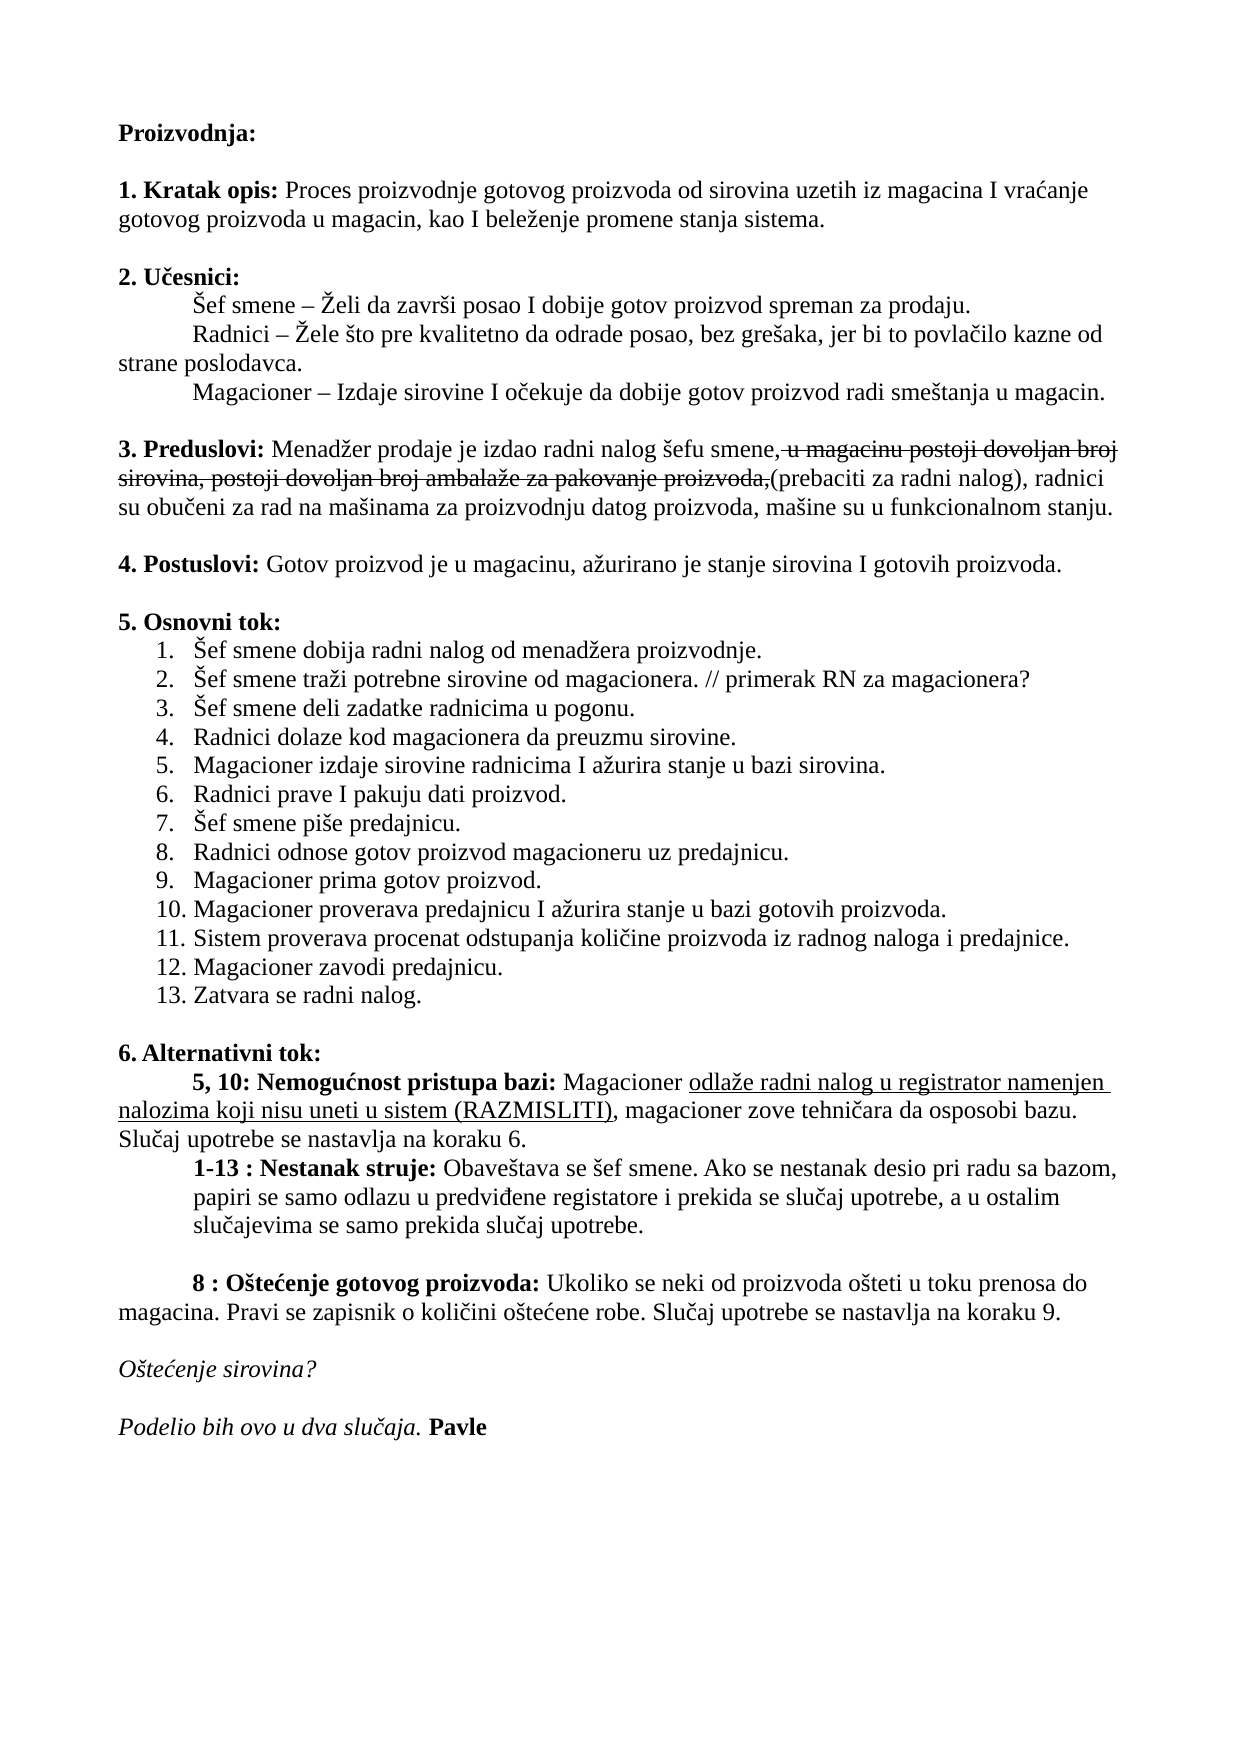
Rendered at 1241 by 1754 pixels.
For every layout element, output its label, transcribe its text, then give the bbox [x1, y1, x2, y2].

list Šef smene dobija radni nalog od menadžera proizvodnje. [156, 636, 1122, 664]
text 4. Postuslovi: Gotov proizvod je u magacinu, ažurirano je stanje sirovina I gotovih proizvoda. [118, 549, 1122, 578]
text 5. Osnovni tok: [118, 607, 1122, 636]
list Radnici dolaze kod magacionera da preuzmu sirovine. [156, 722, 1122, 751]
text Šef smene – Želi da završi posao I dobije gotov proizvod spreman za prodaju. [118, 291, 1122, 319]
list Šef smene deli zadatke radnicima u pogonu. [156, 693, 1122, 722]
list 1-13 : Nestanak struje: Obaveštava se šef smene. Ako se nestanak desio pri radu sa bazom, papiri se samo odlazu u predviđene registatore i prekida se slučaj upotrebe, a u ostalim slučajevima se samo prekida slučaj upotrebe. [156, 1153, 1122, 1239]
list Magacioner izdaje sirovine radnicima I ažurira stanje u bazi sirovina. [156, 751, 1122, 779]
list Magacioner prima gotov proizvod. [156, 866, 1122, 894]
text Radnici – Žele što pre kvalitetno da odrade posao, bez grešaka, jer bi to povlačilo kazne od strane poslodavca. [118, 319, 1122, 377]
text Proizvodnja: [118, 118, 1122, 147]
list Zatvara se radni nalog. [156, 981, 1122, 1009]
text 3. Preduslovi: Menadžer prodaje je izdao radni nalog šefu smene, u magacinu postoji dovoljan broj sirovina, postoji dovoljan broj ambalaže za pakovanje proizvoda,(prebaciti za radni nalog), radnici su obučeni za rad na mašinama za proizvodnju datog proizvoda, mašine su u funkcionalnom stanju. [118, 434, 1122, 521]
list Šef smene piše predajnicu. [156, 808, 1122, 837]
list Sistem proverava procenat odstupanja količine proizvoda iz radnog naloga i predajnice. [156, 923, 1122, 952]
list Radnici prave I pakuju dati proizvod. [156, 779, 1122, 808]
text 6. Alternativni tok: [118, 1038, 1122, 1067]
text Podelio bih ovo u dva slučaja. Pavle [118, 1412, 1122, 1441]
list Šef smene traži potrebne sirovine od magacionera. // primerak RN za magacionera? [156, 664, 1122, 693]
list Magacioner proverava predajnicu I ažurira stanje u bazi gotovih proizvoda. [156, 894, 1122, 923]
text 8 : Oštećenje gotovog proizvoda: Ukoliko se neki od proizvoda ošteti u toku prenosa do magacina. Pravi se zapisnik o količini oštećene robe. Slučaj upotrebe se nastavlja na koraku 9. [118, 1268, 1122, 1326]
text 2. Učesnici: [118, 262, 1122, 291]
list Magacioner zavodi predajnicu. [156, 952, 1122, 981]
text 1. Kratak opis: Proces proizvodnje gotovog proizvoda od sirovina uzetih iz magacina I vraćanje gotovog proizvoda u magacin, kao I beleženje promene stanja sistema. [118, 176, 1122, 233]
text 5, 10: Nemogućnost pristupa bazi: Magacioner odlaže radni nalog u registrator namenjen nalozima koji nisu uneti u sistem (RAZMISLITI), magacioner zove tehničara da osposobi bazu. Slučaj upotrebe se nastavlja na koraku 6. [118, 1067, 1122, 1153]
text Magacioner – Izdaje sirovine I očekuje da dobije gotov proizvod radi smeštanja u magacin. [118, 377, 1122, 406]
text Oštećenje sirovina? [118, 1354, 1122, 1383]
list Radnici odnose gotov proizvod magacioneru uz predajnicu. [156, 837, 1122, 866]
